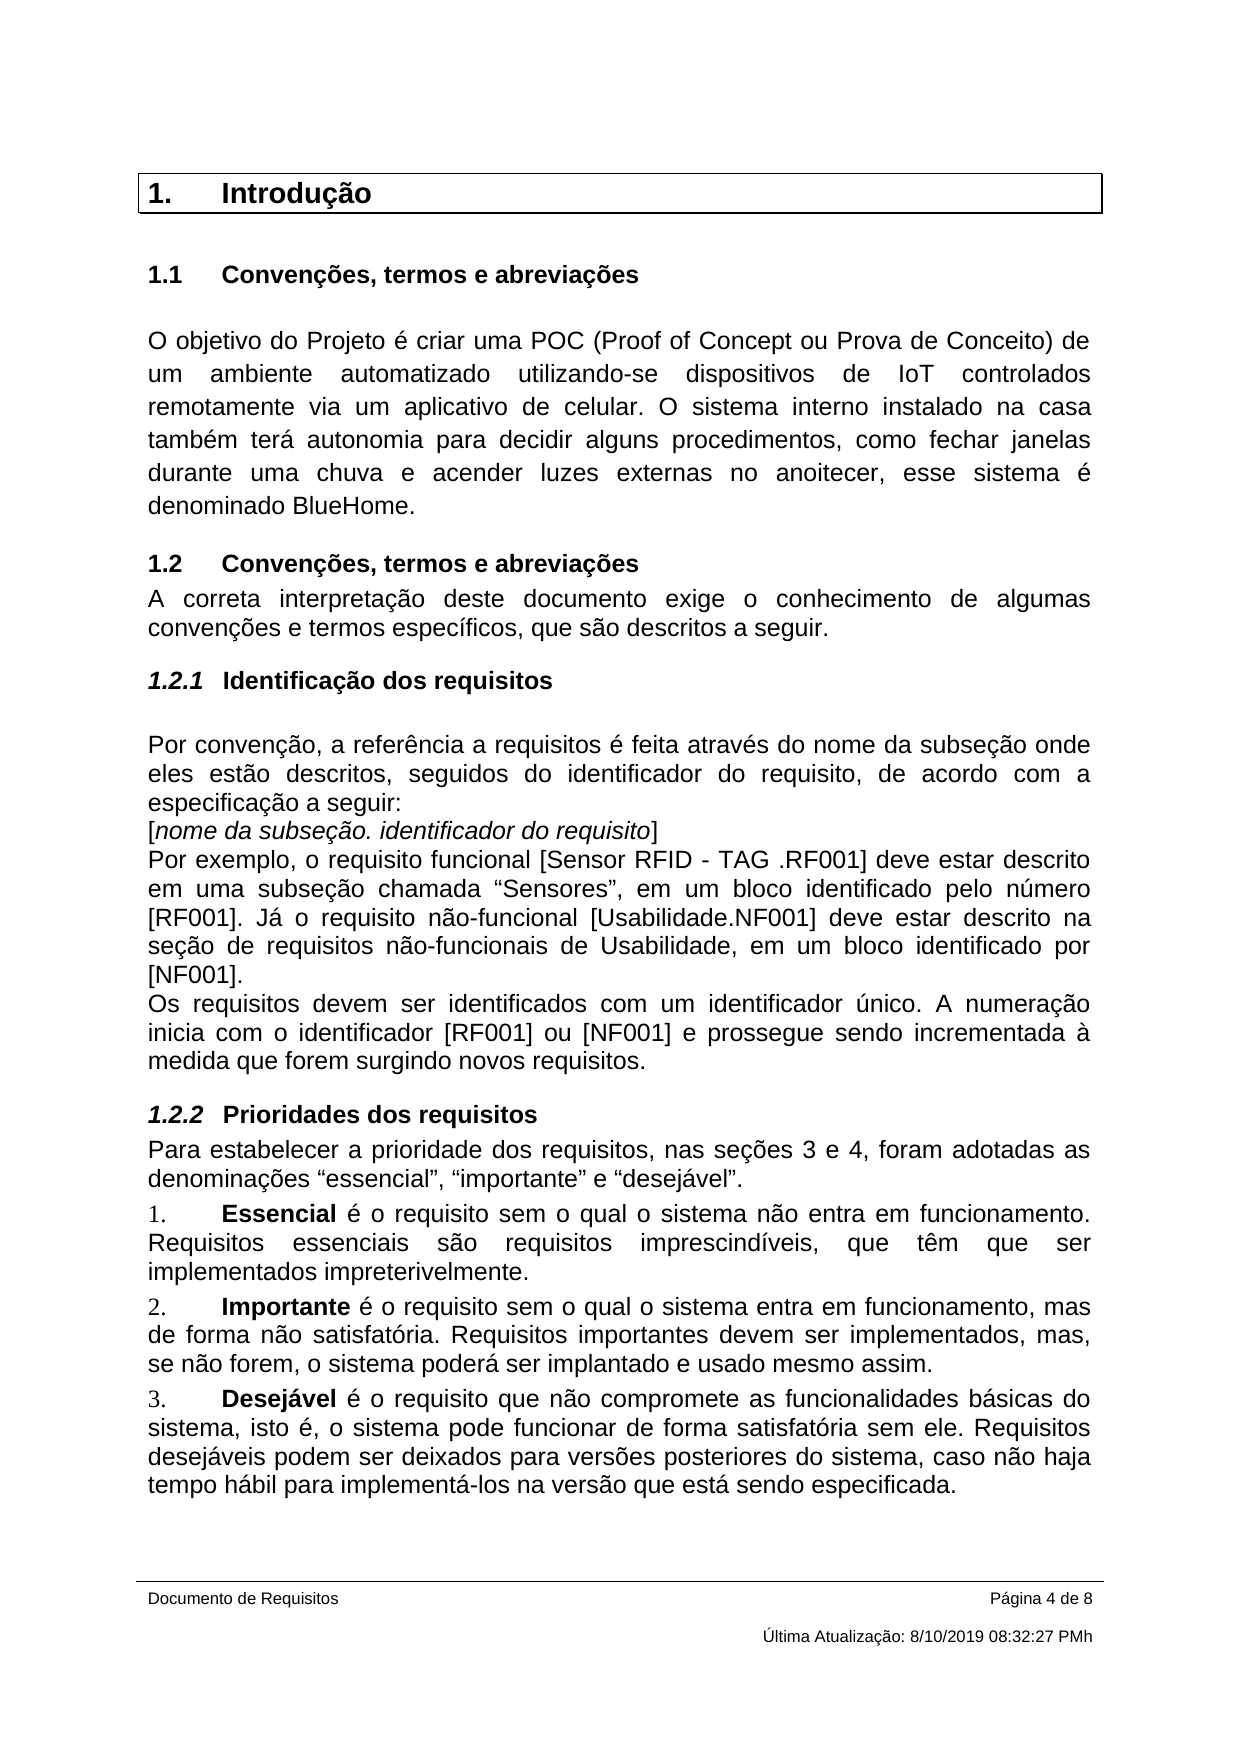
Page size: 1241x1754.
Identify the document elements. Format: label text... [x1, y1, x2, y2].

subtitle Introdução [139, 174, 1101, 212]
text O objetivo do Projeto é criar uma POC (Proof of Concept ou Prova de Conceito) de um ambiente automatizado utilizando-se dispositivos de IoT controlados remotamente via um aplicativo de celular. O sistema interno instalado na casa também terá autonomia para decidir alguns procedimentos, como fechar janelas durante uma chuva e acender luzes externas no anoitecer, esse sistema é denominado BlueHome. [148, 326, 1092, 519]
subtitle Prioridades dos requisitos [148, 1100, 1092, 1129]
subtitle Convenções, termos e abreviações [148, 549, 1092, 578]
subtitle Identificação dos requisitos [148, 666, 1092, 695]
text A correta interpretação deste documento exige o conhecimento de algumas convenções e termos específicos, que são descritos a seguir. [148, 584, 1092, 641]
text Por exemplo, o requisito funcional [Sensor RFID - TAG .RF001] deve estar descrito em uma subseção chamada “Sensores”, em um bloco identificado pelo número [RF001]. Já o requisito não-funcional [Usabilidade.NF001] deve estar descrito na seção de requisitos não-funcionais de Usabilidade, em um bloco identificado por [NF001]. [148, 845, 1092, 989]
list Essencial é o requisito sem o qual o sistema não entra em funcionamento. Requisitos essenciais são requisitos imprescindíveis, que têm que ser implementados impreterivelmente. [148, 1199, 1092, 1285]
text Por convenção, a referência a requisitos é feita através do nome da subseção onde eles estão descritos, seguidos do identificador do requisito, de acordo com a especificação a seguir: [148, 730, 1092, 816]
list Importante é o requisito sem o qual o sistema entra em funcionamento, mas de forma não satisfatória. Requisitos importantes devem ser implementados, mas, se não forem, o sistema poderá ser implantado e usado mesmo assim. [148, 1291, 1092, 1378]
text [nome da subseção. identificador do requisito] [148, 816, 1092, 845]
text Para estabelecer a prioridade dos requisitos, nas seções 3 e 4, foram adotadas as denominações “essencial”, “importante” e “desejável”. [148, 1135, 1092, 1193]
text Os requisitos devem ser identificados com um identificador único. A numeração inicia com o identificador [RF001] ou [NF001] e prossegue sendo incrementada à medida que forem surgindo novos requisitos. [148, 989, 1092, 1075]
subtitle Convenções, termos e abreviações [148, 260, 1092, 288]
list Desejável é o requisito que não compromete as funcionalidades básicas do sistema, isto é, o sistema pode funcionar de forma satisfatória sem ele. Requisitos desejáveis podem ser deixados para versões posteriores do sistema, caso não haja tempo hábil para implementá-los na versão que está sendo especificada. [148, 1384, 1092, 1499]
